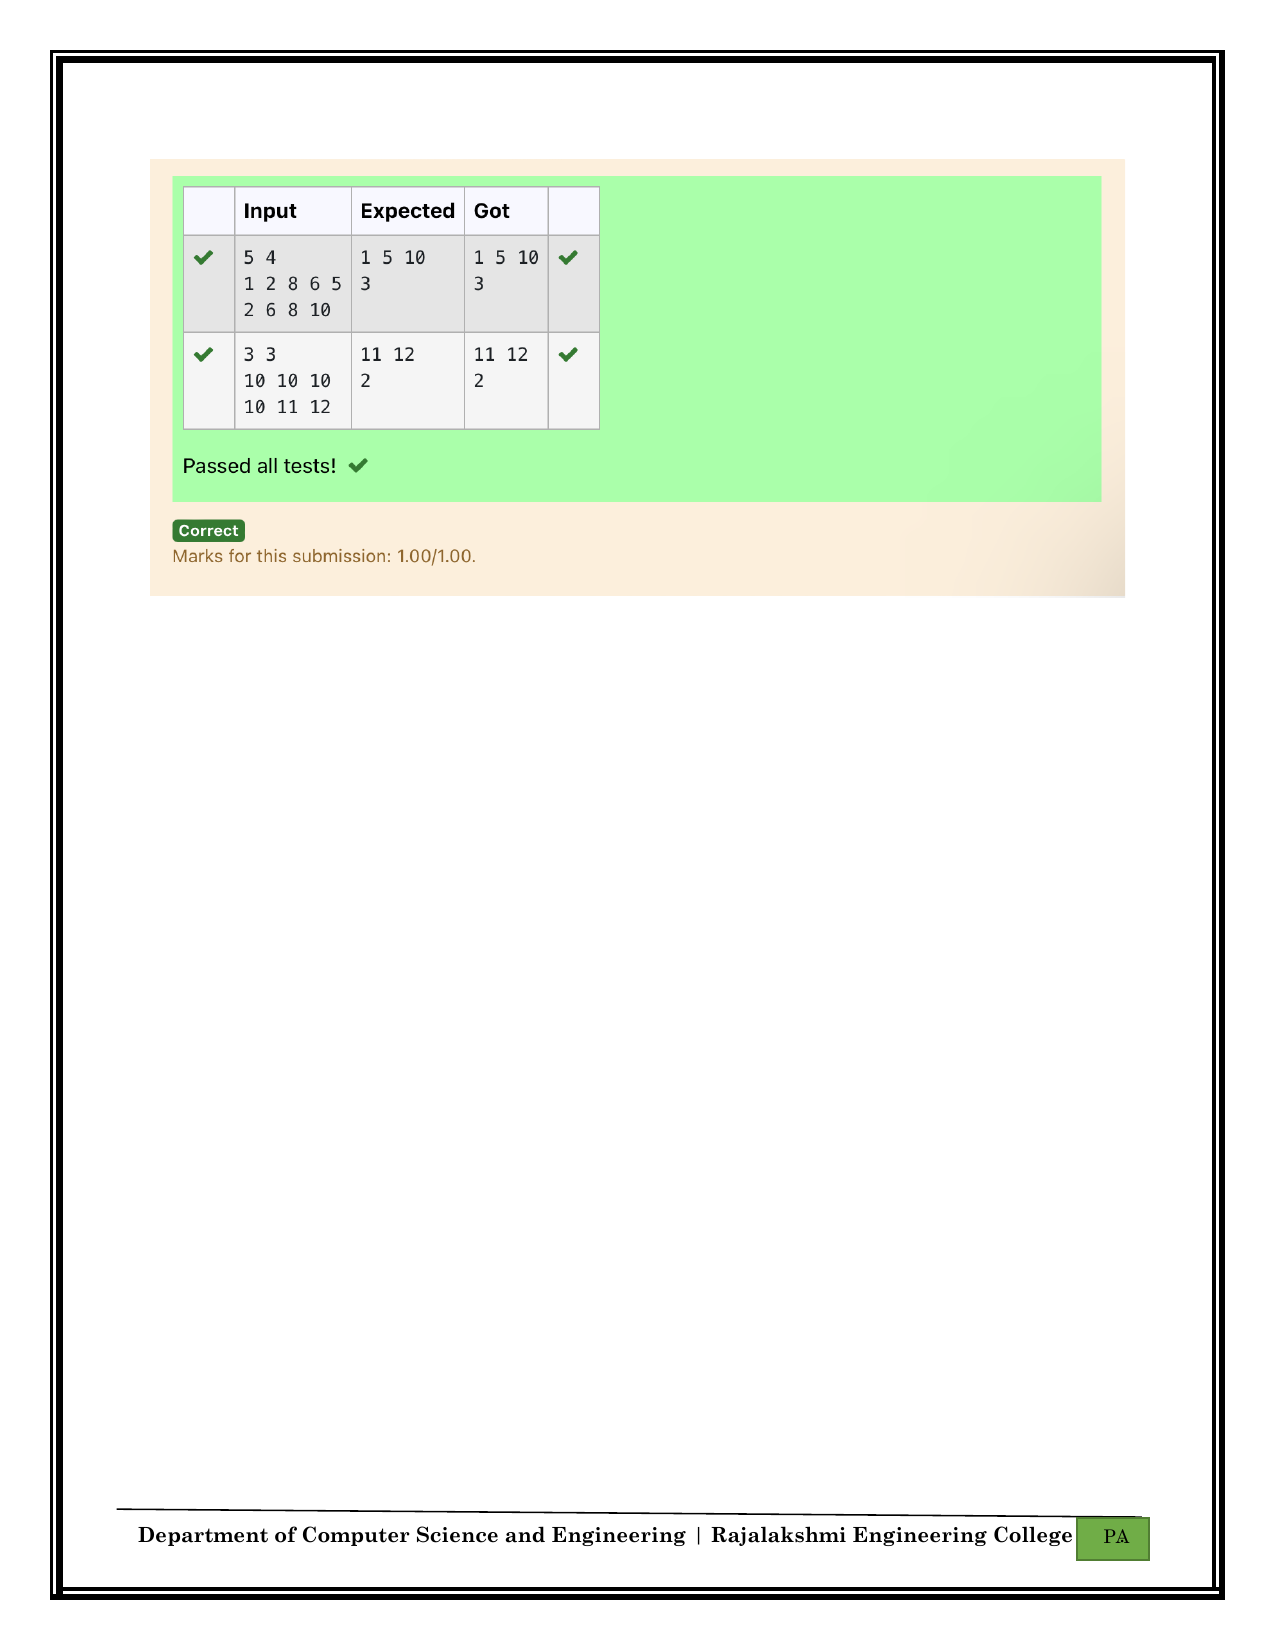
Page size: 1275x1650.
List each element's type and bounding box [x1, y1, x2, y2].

picture [150, 150, 1125, 598]
